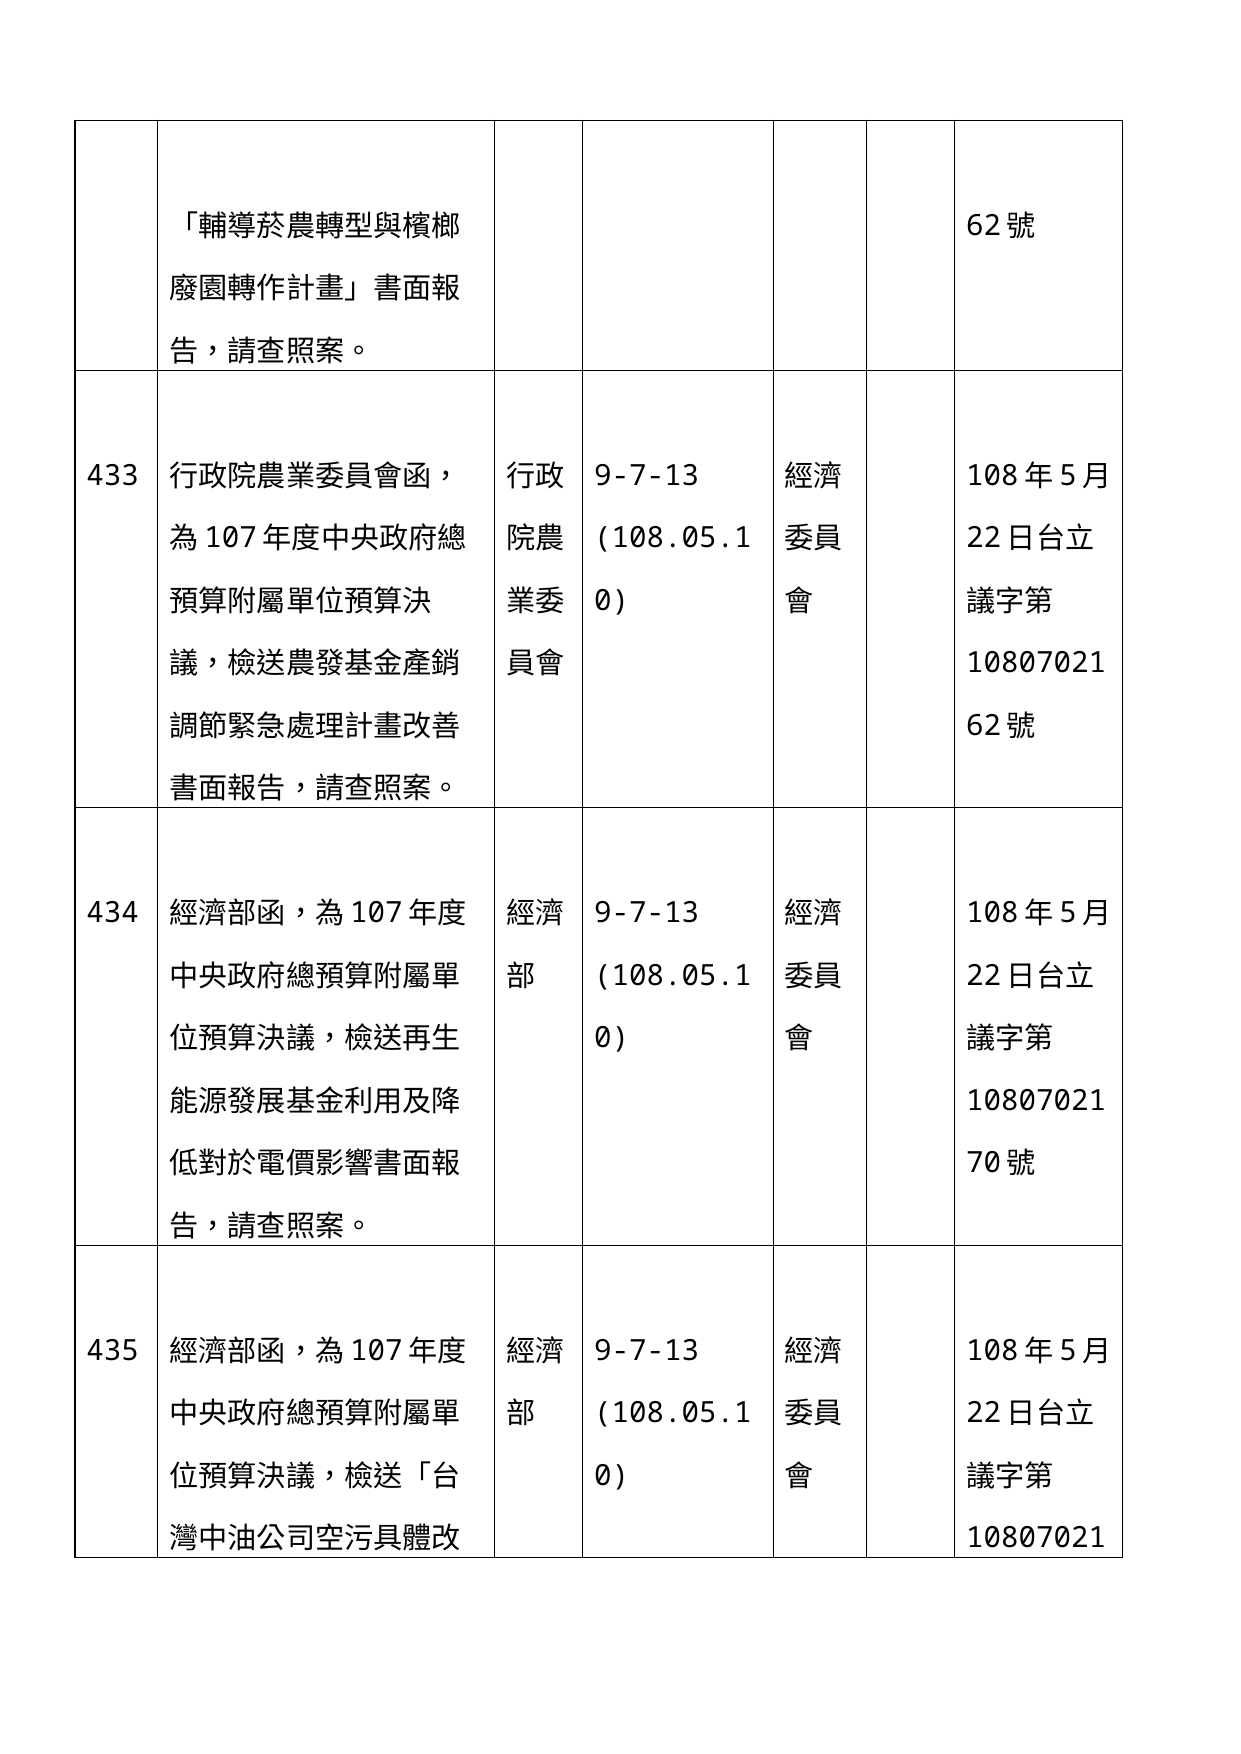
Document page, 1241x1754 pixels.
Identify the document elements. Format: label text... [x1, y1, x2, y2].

table_cell 經濟委員會 [774, 371, 866, 807]
table_cell 9-7-13 (108.05.10) [583, 808, 773, 1244]
table_cell 行政院農業委員會函，為107年度中央政府總預算附屬單位預算決議，檢送農發基金產銷調節緊急處理計畫改善書面報告，請查照案。 [158, 371, 494, 807]
table_cell [867, 371, 954, 807]
table_cell 433 [76, 371, 157, 807]
table_cell 435 [76, 1246, 157, 1557]
table_cell 經濟委員會 [774, 1246, 866, 1557]
table_cell [583, 121, 773, 369]
table_cell [495, 121, 582, 369]
table_cell [867, 121, 954, 369]
table_cell [774, 121, 866, 369]
table_cell [867, 808, 954, 1244]
table_cell 9-7-13 (108.05.10) [583, 371, 773, 807]
table_cell 62號 [955, 121, 1122, 369]
table_cell 經濟部 [495, 1246, 582, 1557]
table_cell [76, 121, 157, 369]
table_cell 「輔導菸農轉型與檳榔廢園轉作計畫」書面報告，請查照案。 [158, 121, 494, 369]
table_cell 經濟部函，為107年度中央政府總預算附屬單位預算決議，檢送「台灣中油公司空污具體改 [158, 1246, 494, 1557]
table_cell 經濟部函，為107年度中央政府總預算附屬單位預算決議，檢送再生能源發展基金利用及降低對於電價影響書面報告，請查照案。 [158, 808, 494, 1244]
table_cell 經濟委員會 [774, 808, 866, 1244]
table_cell 108年5月22日台立議字第1080702162號 [955, 371, 1122, 807]
table_cell 108年5月22日台立議字第1080702170號 [955, 808, 1122, 1244]
table_cell 108年5月22日台立議字第10807021 [955, 1246, 1122, 1557]
table_cell [867, 1246, 954, 1557]
table_cell 行政院農業委員會 [495, 371, 582, 807]
table_cell 434 [76, 808, 157, 1244]
table_cell 9-7-13 (108.05.10) [583, 1246, 773, 1557]
table_cell 經濟部 [495, 808, 582, 1244]
